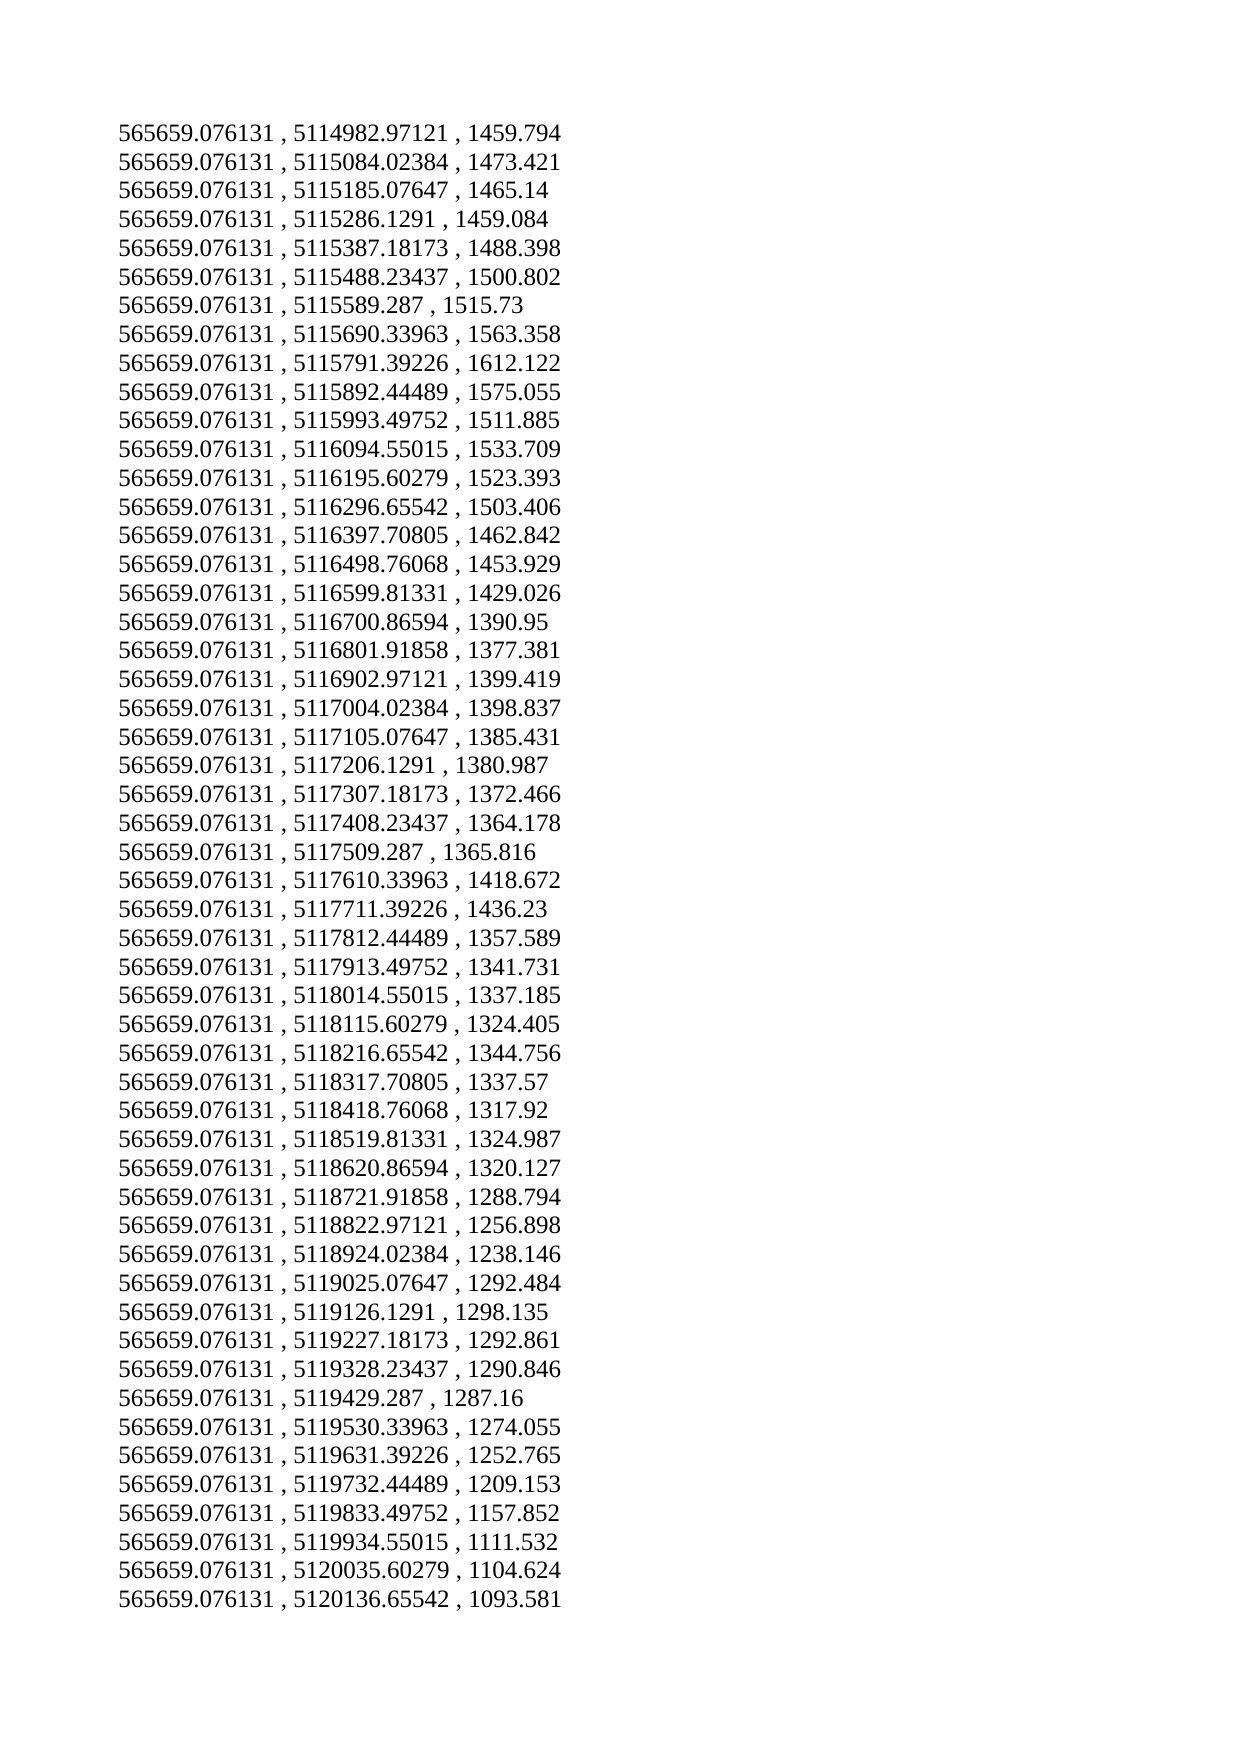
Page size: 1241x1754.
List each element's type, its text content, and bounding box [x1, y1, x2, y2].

text 565659.076131 , 5119530.33963 , 1274.055 [118, 1412, 1122, 1441]
text 565659.076131 , 5120136.65542 , 1093.581 [118, 1584, 1122, 1613]
text 565659.076131 , 5117610.33963 , 1418.672 [118, 866, 1122, 894]
text 565659.076131 , 5115690.33963 , 1563.358 [118, 319, 1122, 348]
text 565659.076131 , 5117105.07647 , 1385.431 [118, 722, 1122, 751]
text 565659.076131 , 5116599.81331 , 1429.026 [118, 578, 1122, 607]
text 565659.076131 , 5118115.60279 , 1324.405 [118, 1009, 1122, 1038]
text 565659.076131 , 5118721.91858 , 1288.794 [118, 1182, 1122, 1211]
text 565659.076131 , 5118924.02384 , 1238.146 [118, 1239, 1122, 1268]
text 565659.076131 , 5119833.49752 , 1157.852 [118, 1498, 1122, 1527]
text 565659.076131 , 5115185.07647 , 1465.14 [118, 176, 1122, 204]
text 565659.076131 , 5116700.86594 , 1390.95 [118, 607, 1122, 636]
text 565659.076131 , 5117307.18173 , 1372.466 [118, 779, 1122, 808]
text 565659.076131 , 5116801.91858 , 1377.381 [118, 636, 1122, 664]
text 565659.076131 , 5115892.44489 , 1575.055 [118, 377, 1122, 406]
text 565659.076131 , 5115286.1291 , 1459.084 [118, 204, 1122, 233]
text 565659.076131 , 5118317.70805 , 1337.57 [118, 1067, 1122, 1096]
text 565659.076131 , 5119429.287 , 1287.16 [118, 1383, 1122, 1412]
text 565659.076131 , 5115791.39226 , 1612.122 [118, 348, 1122, 377]
text 565659.076131 , 5119631.39226 , 1252.765 [118, 1441, 1122, 1469]
text 565659.076131 , 5117408.23437 , 1364.178 [118, 808, 1122, 837]
text 565659.076131 , 5116094.55015 , 1533.709 [118, 434, 1122, 463]
text 565659.076131 , 5118418.76068 , 1317.92 [118, 1096, 1122, 1124]
text 565659.076131 , 5118519.81331 , 1324.987 [118, 1124, 1122, 1153]
text 565659.076131 , 5114982.97121 , 1459.794 [118, 118, 1122, 147]
text 565659.076131 , 5116195.60279 , 1523.393 [118, 463, 1122, 492]
text 565659.076131 , 5118014.55015 , 1337.185 [118, 981, 1122, 1009]
text 565659.076131 , 5118822.97121 , 1256.898 [118, 1211, 1122, 1239]
text 565659.076131 , 5120035.60279 , 1104.624 [118, 1556, 1122, 1584]
text 565659.076131 , 5119025.07647 , 1292.484 [118, 1268, 1122, 1297]
text 565659.076131 , 5116296.65542 , 1503.406 [118, 492, 1122, 521]
text 565659.076131 , 5117812.44489 , 1357.589 [118, 923, 1122, 952]
text 565659.076131 , 5117509.287 , 1365.816 [118, 837, 1122, 866]
text 565659.076131 , 5119328.23437 , 1290.846 [118, 1354, 1122, 1383]
text 565659.076131 , 5116902.97121 , 1399.419 [118, 664, 1122, 693]
text 565659.076131 , 5118216.65542 , 1344.756 [118, 1038, 1122, 1067]
text 565659.076131 , 5116498.76068 , 1453.929 [118, 549, 1122, 578]
text 565659.076131 , 5119934.55015 , 1111.532 [118, 1527, 1122, 1556]
text 565659.076131 , 5116397.70805 , 1462.842 [118, 521, 1122, 549]
text 565659.076131 , 5117004.02384 , 1398.837 [118, 693, 1122, 722]
text 565659.076131 , 5117913.49752 , 1341.731 [118, 952, 1122, 981]
text 565659.076131 , 5117206.1291 , 1380.987 [118, 751, 1122, 779]
text 565659.076131 , 5119227.18173 , 1292.861 [118, 1326, 1122, 1354]
text 565659.076131 , 5115084.02384 , 1473.421 [118, 147, 1122, 176]
text 565659.076131 , 5115488.23437 , 1500.802 [118, 262, 1122, 291]
text 565659.076131 , 5115993.49752 , 1511.885 [118, 406, 1122, 434]
text 565659.076131 , 5117711.39226 , 1436.23 [118, 894, 1122, 923]
text 565659.076131 , 5119126.1291 , 1298.135 [118, 1297, 1122, 1326]
text 565659.076131 , 5115589.287 , 1515.73 [118, 291, 1122, 319]
text 565659.076131 , 5115387.18173 , 1488.398 [118, 233, 1122, 262]
text 565659.076131 , 5118620.86594 , 1320.127 [118, 1153, 1122, 1182]
text 565659.076131 , 5119732.44489 , 1209.153 [118, 1469, 1122, 1498]
